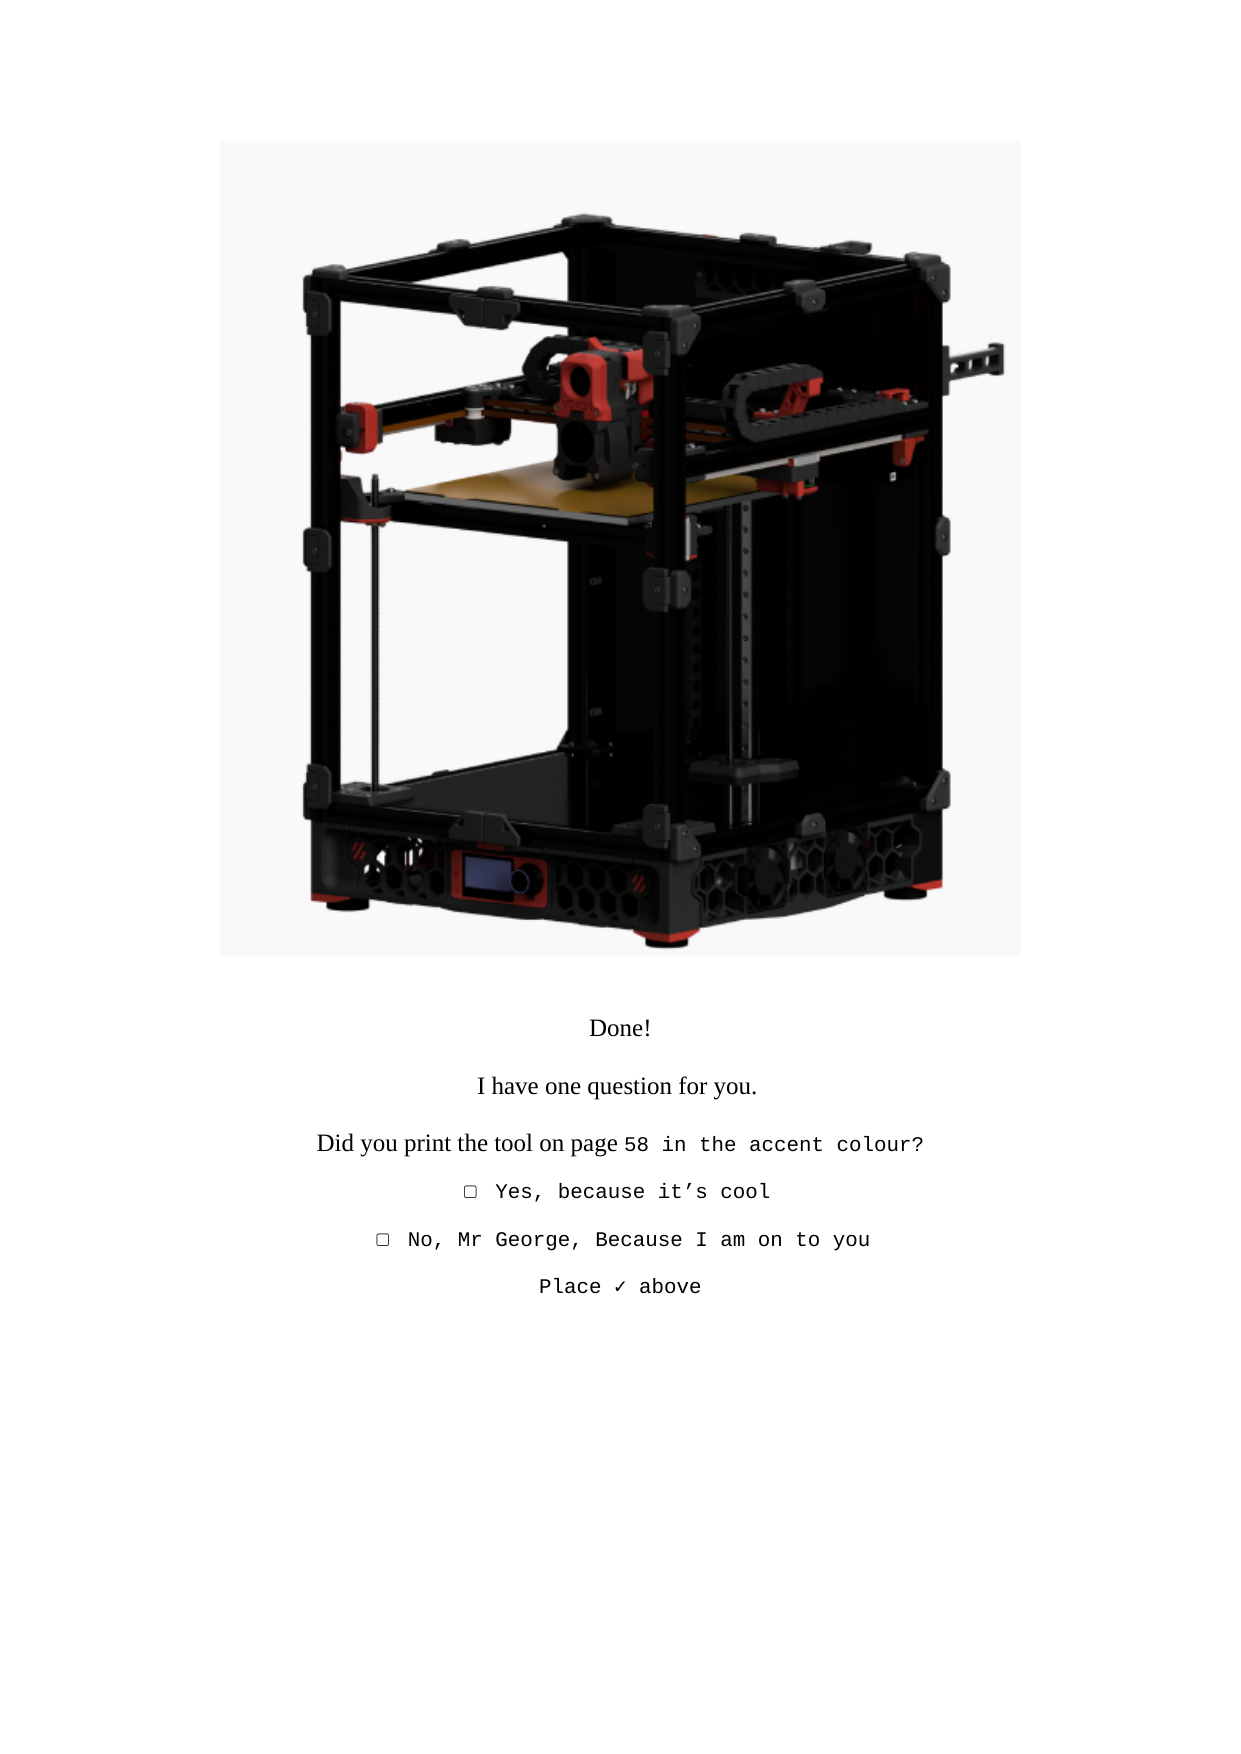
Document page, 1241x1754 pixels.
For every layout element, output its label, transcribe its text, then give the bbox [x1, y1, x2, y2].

text Done! [118, 1013, 1122, 1042]
text Place ✓ above [118, 1276, 1122, 1300]
text I have one question for you. [118, 1071, 1122, 1099]
text Did you print the tool on page 58 in the accent colour? [118, 1128, 1122, 1158]
picture [219, 141, 1021, 956]
text ▢ Yes, because it’s cool [118, 1182, 1122, 1205]
text ▢ No, Mr George, Because I am on to you [118, 1229, 1122, 1252]
